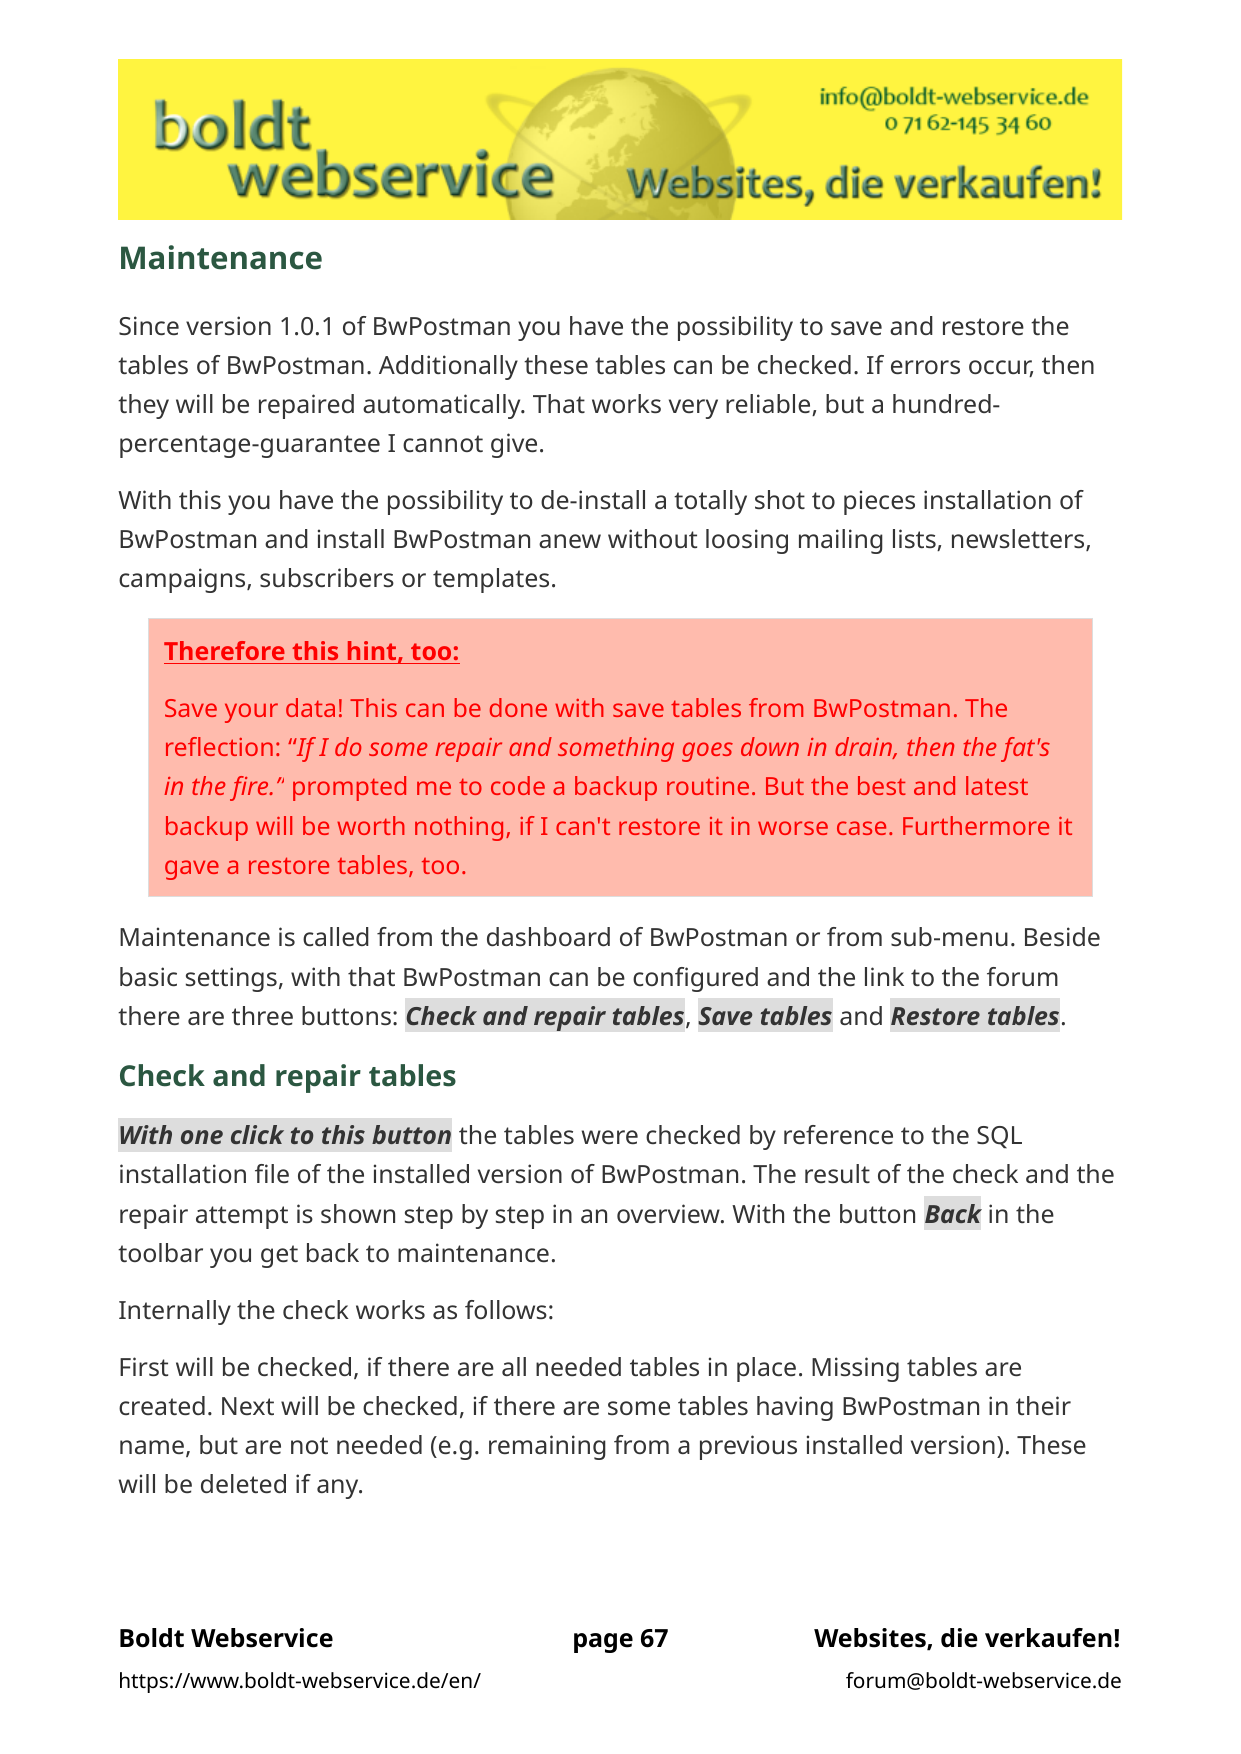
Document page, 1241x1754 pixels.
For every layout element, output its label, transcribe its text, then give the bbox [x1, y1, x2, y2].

subtitle Check and repair tables [118, 1055, 1122, 1094]
text Internally the check works as follows: [118, 1292, 1122, 1326]
subtitle Maintenance [118, 236, 1122, 279]
text Therefore this hint, too: [149, 619, 1092, 668]
text First will be checked, if there are all needed tables in place. Missing tables are created. Next will be checked, if there are some tables having BwPostman in their name, but are not needed (e.g. remaining from a previous installed version). These will be deleted if any. [118, 1349, 1122, 1501]
picture [118, 59, 1123, 220]
text Since version 1.0.1 of BwPostman you have the possibility to save and restore the tables of BwPostman. Additionally these tables can be checked. If errors occur, then they will be repaired automatically. That works very reliable, but a hundred-percentage-guarantee I cannot give. [118, 308, 1122, 460]
text With this you have the possibility to de-install a totally shot to pieces installation of BwPostman and install BwPostman anew without loosing mailing lists, newsletters, campaigns, subscribers or templates. [118, 483, 1122, 595]
text Save your data! This can be done with save tables from BwPostman. The reflection: “If I do some repair and something goes down in drain, then the fat's in the fire.” prompted me to code a backup routine. But the best and latest backup will be worth nothing, if I can't restore it in worse case. Furthermore it gave a restore tables, too. [149, 675, 1092, 896]
text Maintenance is called from the dashboard of BwPostman or from sub-menu. Beside basic settings, with that BwPostman can be configured and the link to the forum there are three buttons: Check and repair tables, Save tables and Restore tables. [118, 920, 1122, 1032]
text With one click to this button the tables were checked by reference to the SQL installation file of the installed version of BwPostman. The result of the check and the repair attempt is shown step by step in an overview. With the button Back in the toolbar you get back to maintenance. [118, 1118, 1122, 1269]
